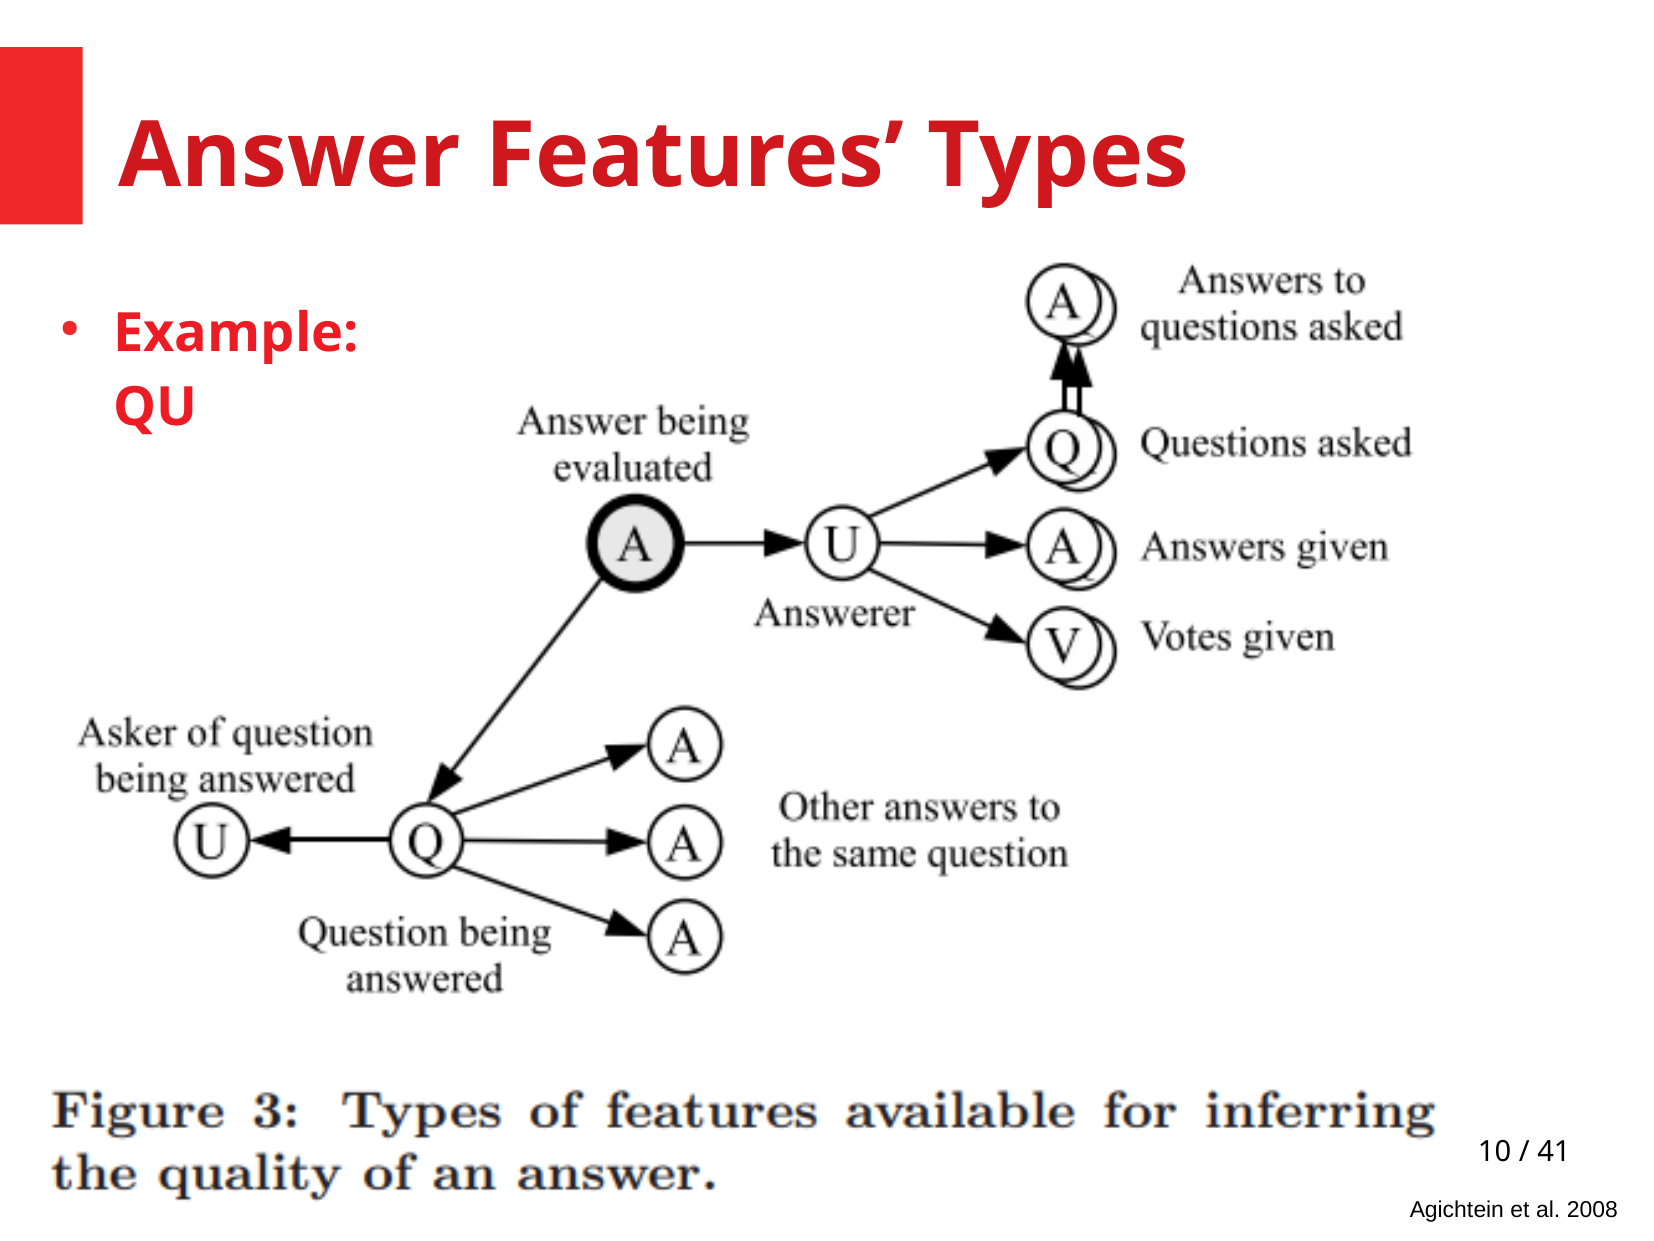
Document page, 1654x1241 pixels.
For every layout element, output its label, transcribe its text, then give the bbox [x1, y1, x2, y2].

text_box Example: QU [42, 293, 423, 339]
picture [45, 239, 1455, 1216]
picture [185, 339, 195, 346]
text_box Agichtein et al. 2008 [1395, 1189, 1633, 1231]
title Answer Features’ Types [118, 49, 1591, 257]
picture [273, 339, 283, 345]
